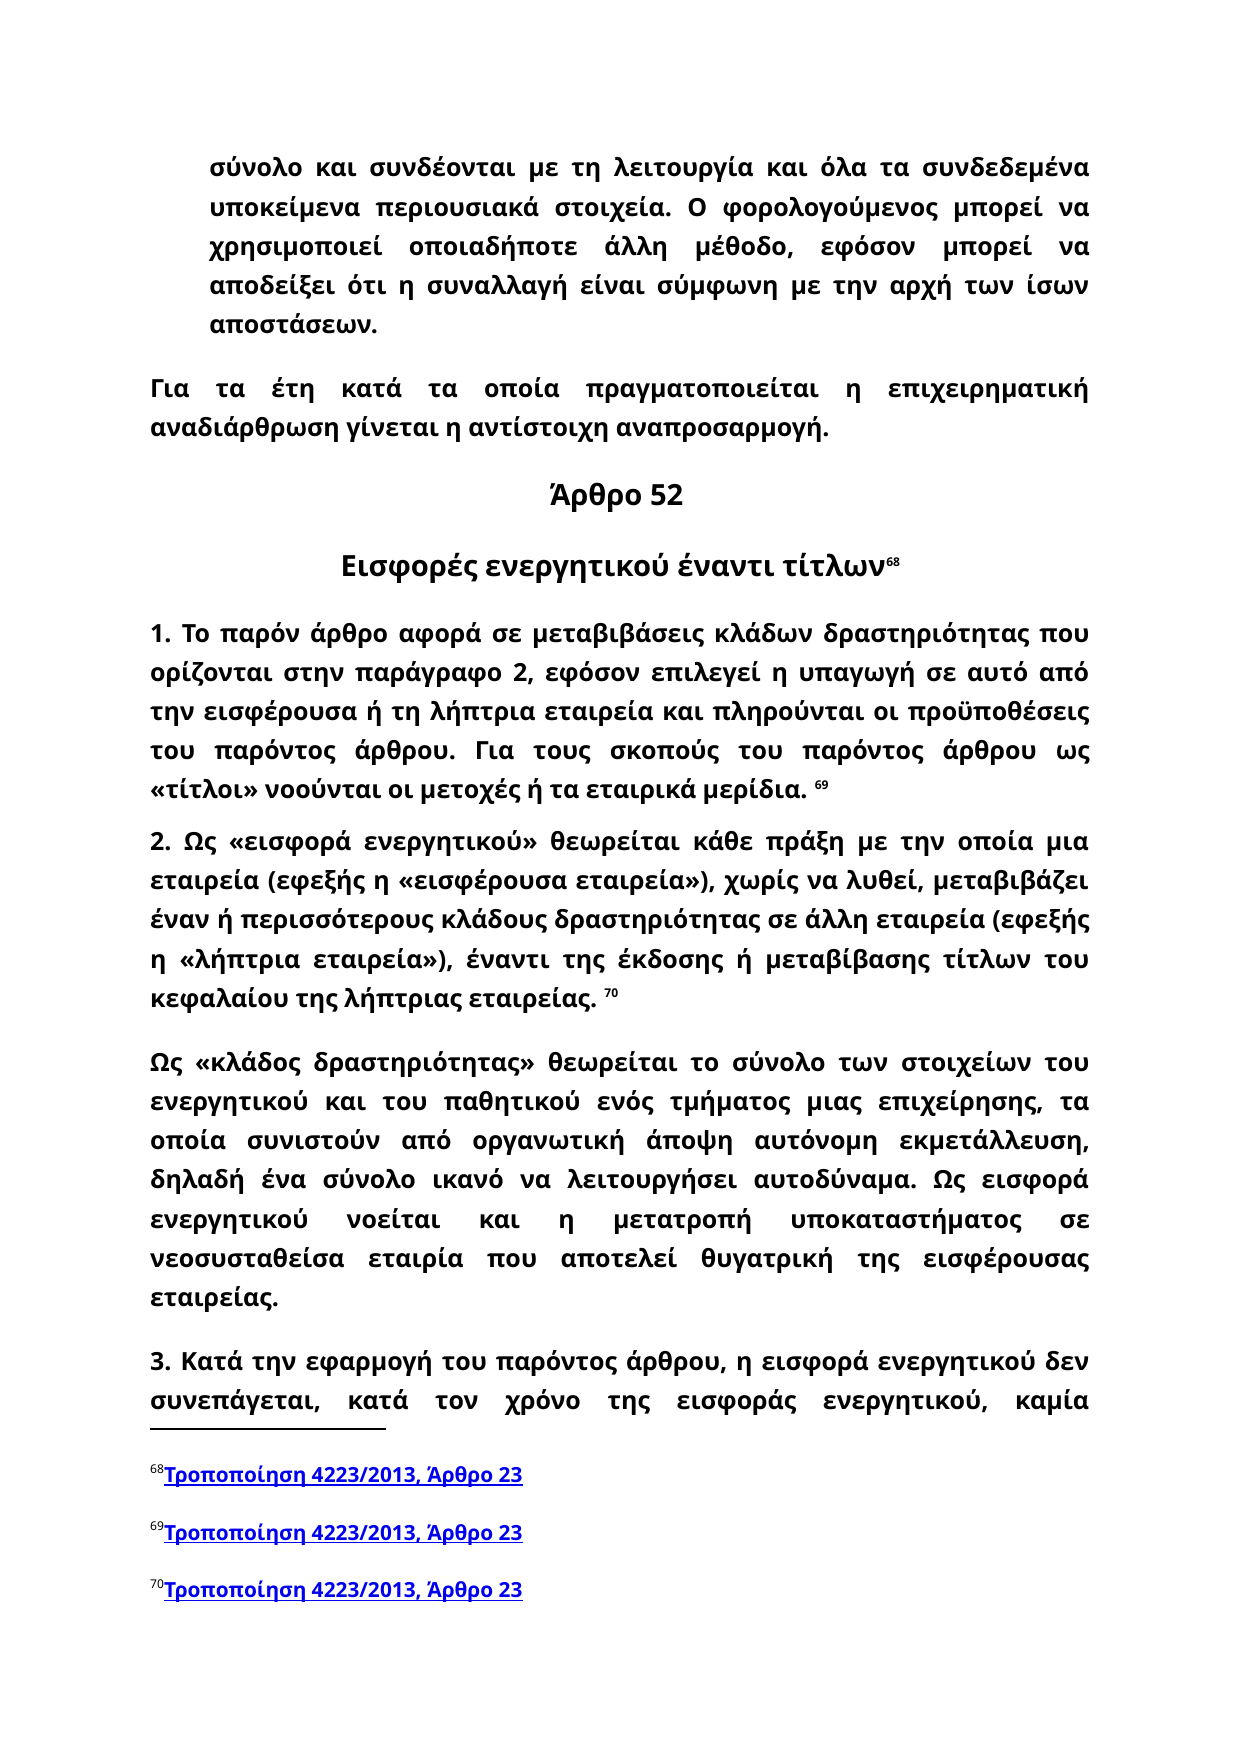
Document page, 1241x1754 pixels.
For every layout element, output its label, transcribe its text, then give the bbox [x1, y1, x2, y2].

text Για τα έτη κατά τα οποία πραγματοποιείται η επιχειρηματική αναδιάρθρωση γίνεται η αντίστοιχη αναπροσαρμογή. [150, 371, 1090, 444]
subtitle Άρθρο 52 [150, 474, 1090, 514]
text Τροποποίηση 4223/2013, Άρθρο 23 [150, 1576, 1090, 1604]
text 1. Το παρόν άρθρο αφορά σε μεταβιβάσεις κλάδων δραστηριότητας που ορίζονται στην παράγραφο 2, εφόσον επιλεγεί η υπαγωγή σε αυτό από την εισφέρουσα ή τη λήπτρια εταιρεία και πληρούνται οι προϋποθέσεις του παρόντος άρθρου. Για τους σκοπούς του παρόντος άρθρου ως «τίτλοι» νοούνται οι μετοχές ή τα εταιρικά μερίδια. [150, 615, 1090, 806]
text Τροποποίηση 4223/2013, Άρθρο 23 [150, 1518, 1090, 1546]
text 2. Ως «εισφορά ενεργητικού» θεωρείται κάθε πράξη με την οποία μια εταιρεία (εφεξής η «εισφέρουσα εταιρεία»), χωρίς να λυθεί, μεταβιβάζει έναν ή περισσότερους κλάδους δραστηριότητας σε άλλη εταιρεία (εφεξής η «λήπτρια εταιρεία»), έναντι της έκδοσης ή μεταβίβασης τίτλων του κεφαλαίου της λήπτριας εταιρείας. [150, 824, 1090, 1014]
list σύνολο και συνδέονται με τη λειτουργία και όλα τα συνδεδεμένα υποκείμενα περιουσιακά στοιχεία. Ο φορολογούμενος μπορεί να χρησιμοποιεί οποιαδήποτε άλλη μέθοδο, εφόσον μπορεί να αποδείξει ότι η συναλλαγή είναι σύμφωνη με την αρχή των ίσων αποστάσεων. [150, 150, 1090, 341]
text Τροποποίηση 4223/2013, Άρθρο 23 [150, 1460, 1090, 1489]
text 3. Κατά την εφαρμογή του παρόντος άρθρου, η εισφορά ενεργητικού δεν συνεπάγεται, κατά τον χρόνο της εισφοράς ενεργητικού, καμία [150, 1344, 1090, 1417]
subtitle Εισφορές ενεργητικού έναντι τίτλων [150, 545, 1090, 584]
text Ως «κλάδος δραστηριότητας» θεωρείται το σύνολο των στοιχείων του ενεργητικού και του παθητικού ενός τμήματος μιας επιχείρησης, τα οποία συνιστούν από οργανωτική άποψη αυτόνομη εκμετάλλευση, δηλαδή ένα σύνολο ικανό να λειτουργήσει αυτοδύναμα. Ως εισφορά ενεργητικού νοείται και η μετατροπή υποκαταστήματος σε νεοσυσταθείσα εταιρία που αποτελεί θυγατρική της εισφέρουσας εταιρείας. [150, 1044, 1090, 1314]
